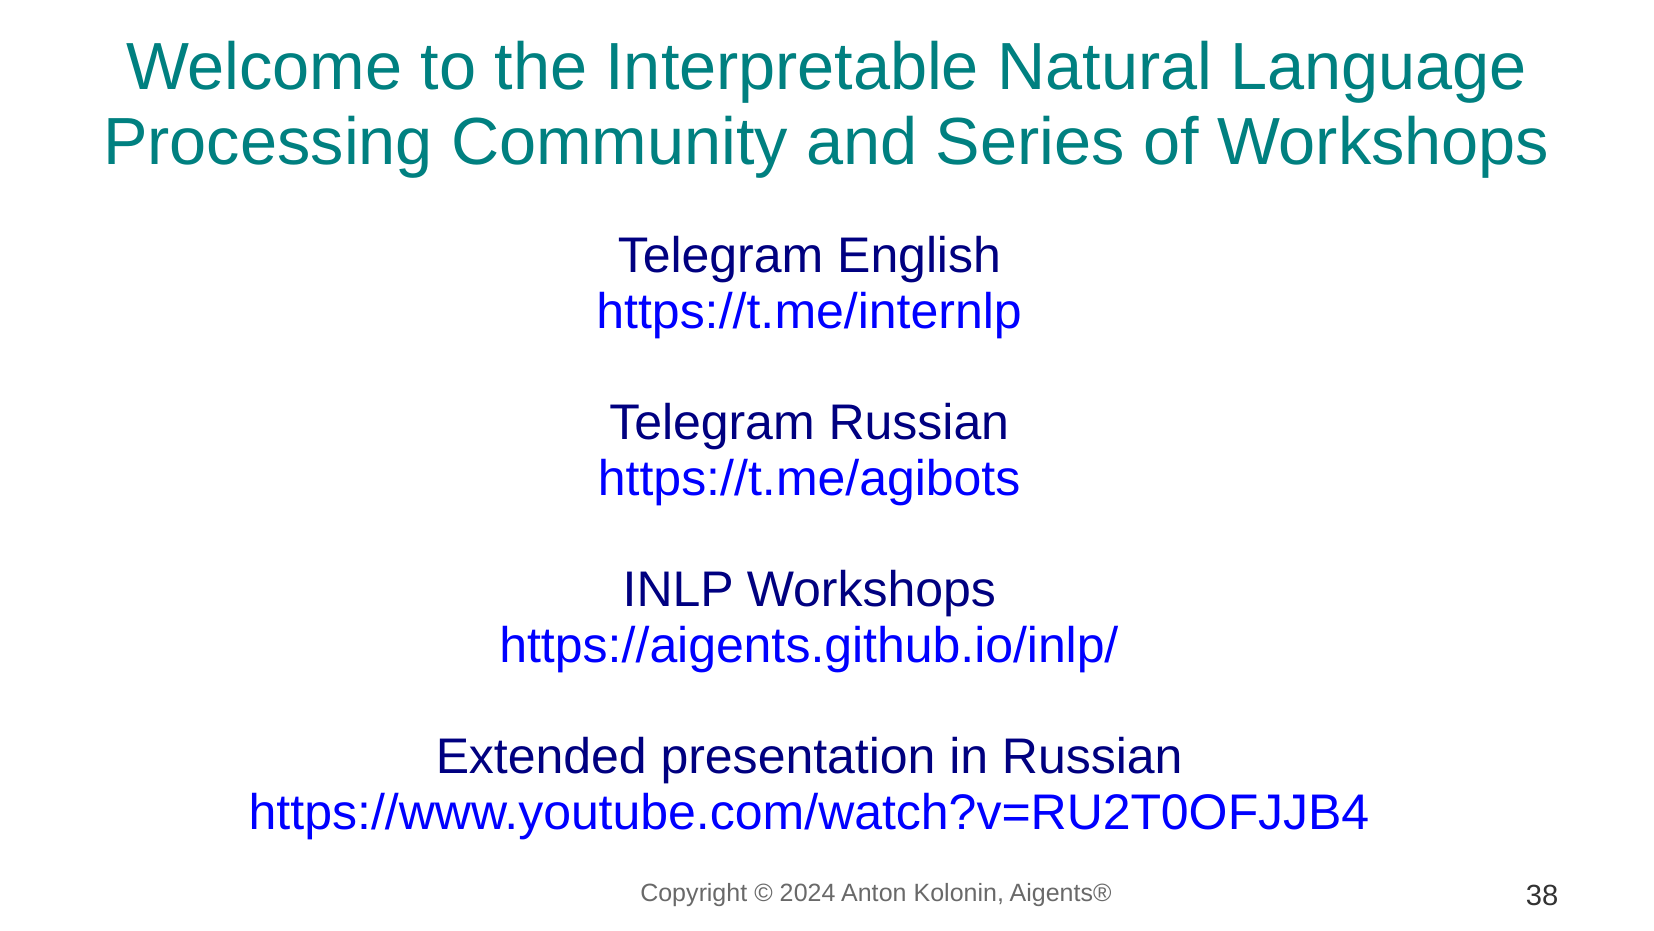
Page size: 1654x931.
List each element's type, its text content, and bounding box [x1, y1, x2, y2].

text_box Telegram English https://t.me/internlp Telegram Russian https://t.me/agibots INLP Workshops https://aigents.github.io/inlp/ Extended presentation in Russian https://www.youtube.com/watch?v=RU2T0OFJJB4 [133, 219, 1486, 848]
text_box Welcome to the Interpretable Natural Language Processing Community and Series of Workshops [0, 0, 1654, 208]
